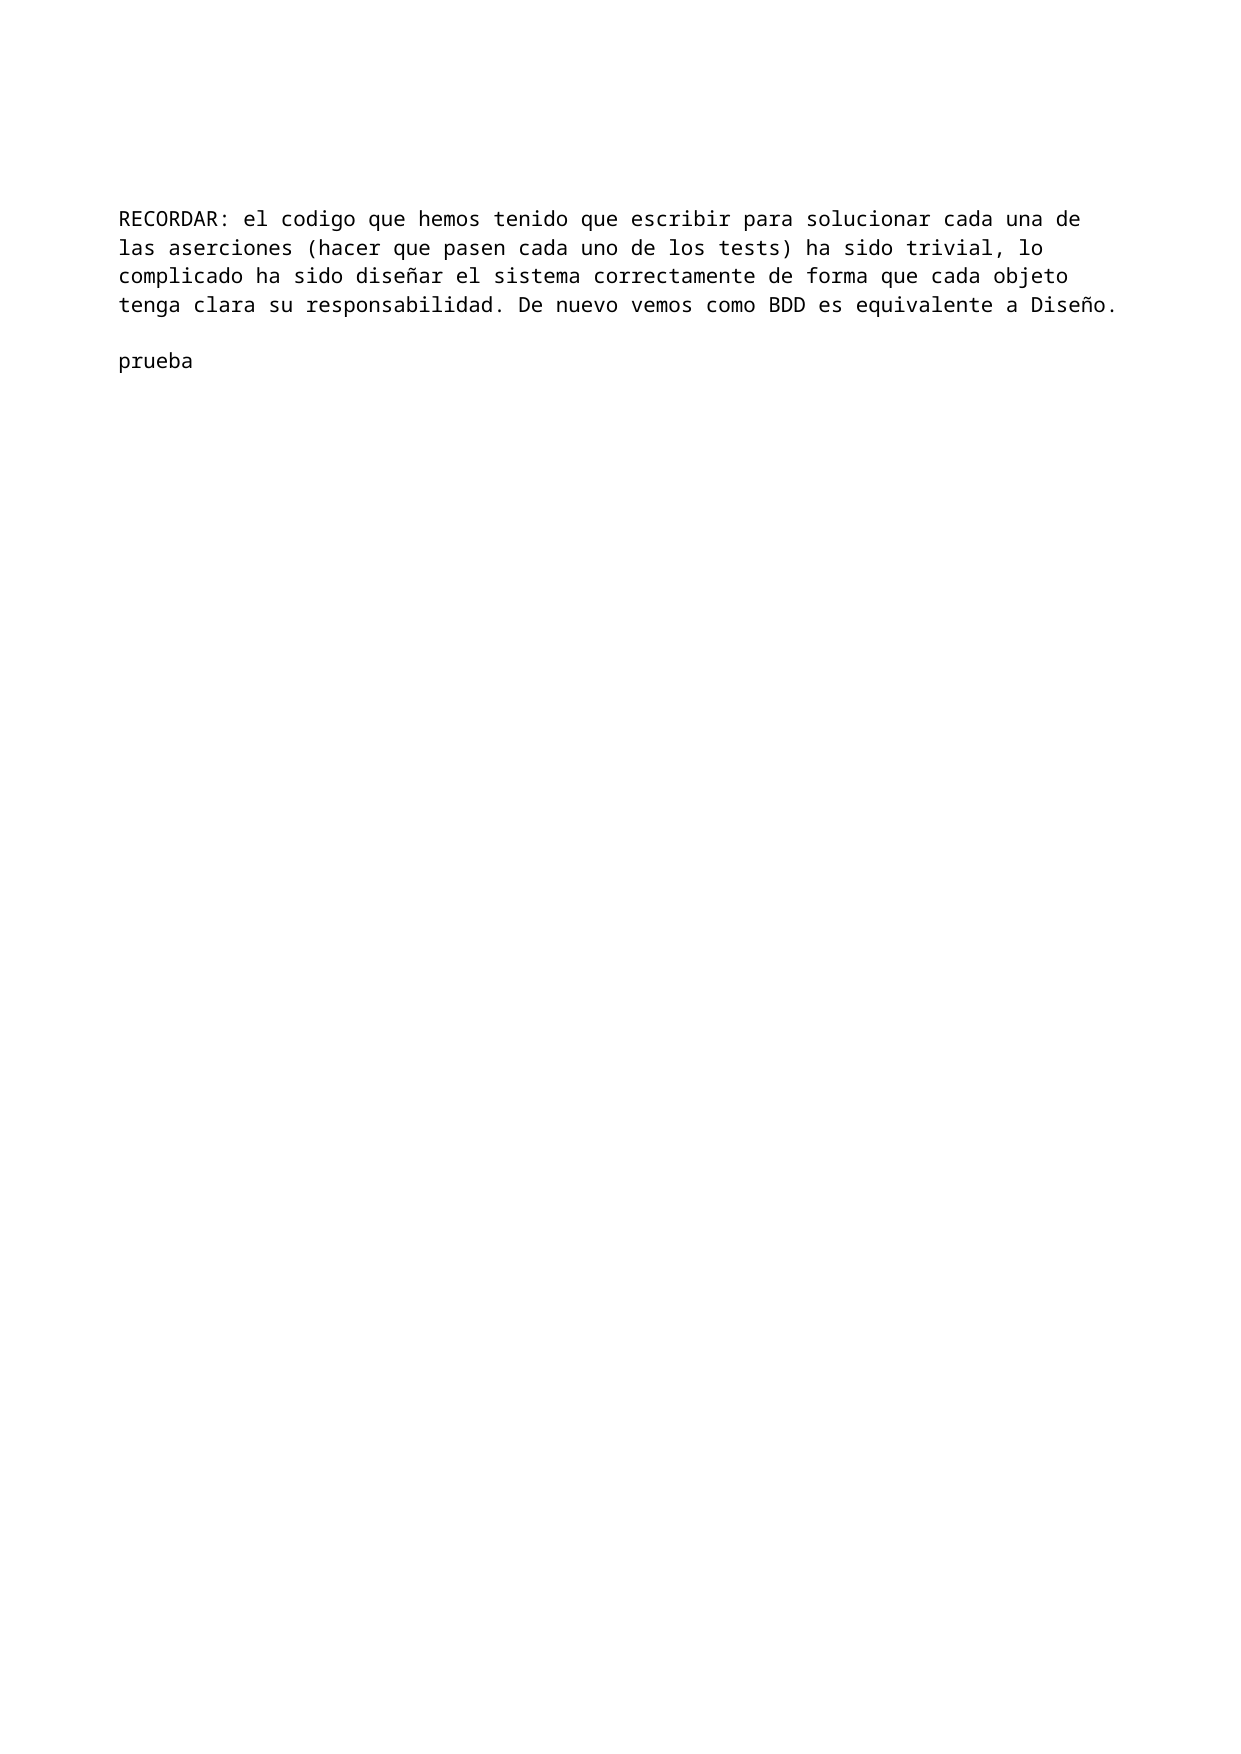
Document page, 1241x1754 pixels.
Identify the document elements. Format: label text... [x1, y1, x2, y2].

text prueba [118, 347, 1122, 375]
text RECORDAR: el codigo que hemos tenido que escribir para solucionar cada una de las aserciones (hacer que pasen cada uno de los tests) ha sido trivial, lo complicado ha sido diseñar el sistema correctamente de forma que cada objeto tenga clara su responsabilidad. De nuevo vemos como BDD es equivalente a Diseño. [118, 204, 1122, 318]
